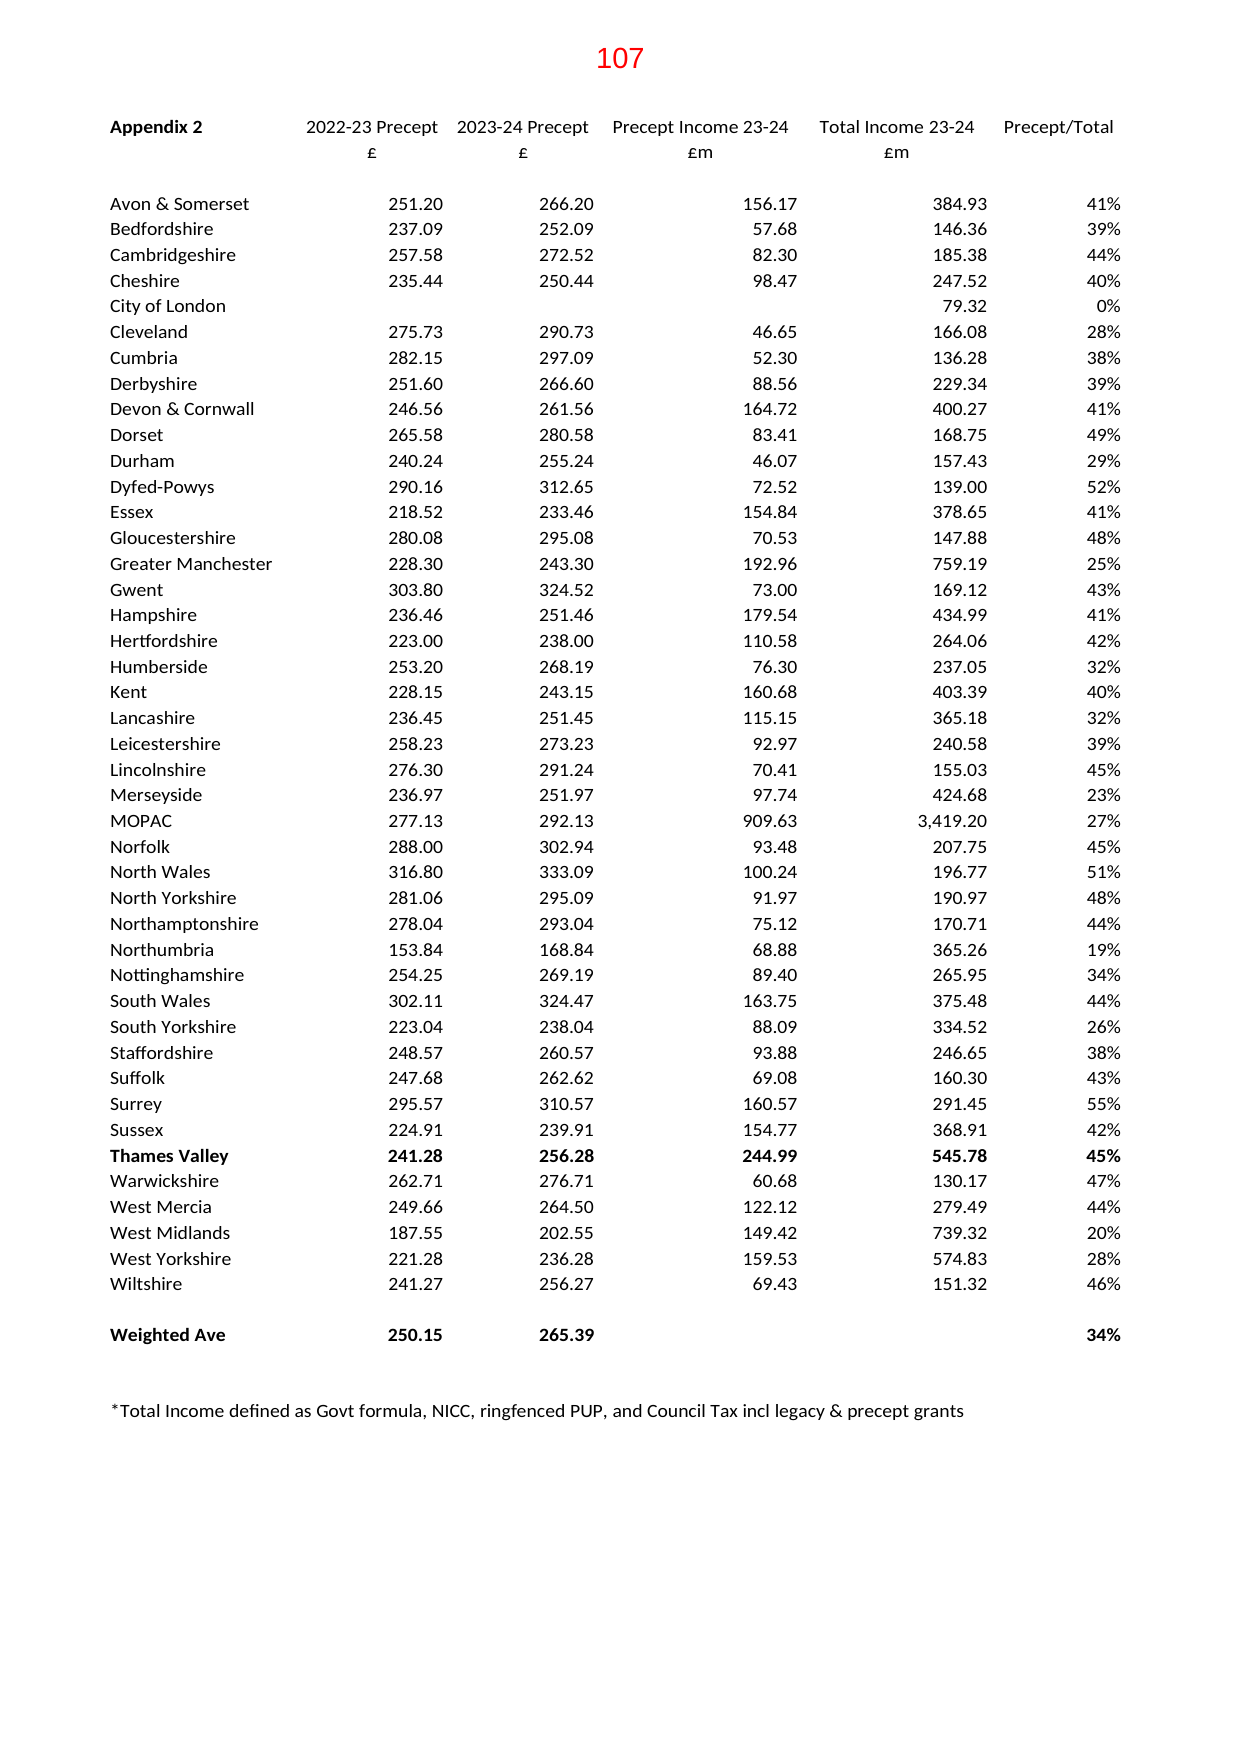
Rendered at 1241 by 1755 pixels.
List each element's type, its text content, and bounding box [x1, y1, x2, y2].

table_cell 228.30 [288, 552, 450, 578]
table_header Precept/Total [995, 118, 1125, 140]
table_cell 45% [995, 758, 1125, 783]
table_cell 256.28 [450, 1144, 603, 1169]
table_cell 41% [995, 604, 1125, 629]
table_cell 261.56 [450, 398, 603, 423]
table_cell Dyfed-Powys [105, 475, 288, 501]
table_cell 46.65 [603, 320, 808, 346]
table_cell 277.13 [288, 809, 450, 835]
table_header Appendix 2 [105, 118, 288, 140]
table_cell Durham [105, 449, 288, 475]
table_cell 241.28 [288, 1144, 450, 1169]
table_cell 32% [995, 655, 1125, 681]
table_cell 400.27 [808, 398, 995, 423]
table_cell 41% [995, 501, 1125, 526]
table_cell Hertfordshire [105, 629, 288, 655]
table_cell 55% [995, 1092, 1125, 1118]
table_header 2023-24 Precept [450, 118, 603, 140]
table_cell 0% [995, 295, 1125, 320]
table_cell 291.45 [808, 1092, 995, 1118]
table_cell 269.19 [450, 964, 603, 989]
table_cell 256.27 [450, 1273, 603, 1311]
table_cell 168.84 [450, 938, 603, 964]
table_cell 250.44 [450, 269, 603, 295]
table_cell 280.08 [288, 526, 450, 552]
table_cell 68.88 [603, 938, 808, 964]
table_cell 250.15 [288, 1311, 450, 1375]
table_cell 34% [995, 964, 1125, 989]
table_cell 69.08 [603, 1067, 808, 1092]
table_cell 292.13 [450, 809, 603, 835]
table_cell *Total Income defined as Govt formula, NICC, ringfenced PUP, and Council Tax incl legacy & precept grants [105, 1375, 1125, 1423]
table_cell Wiltshire [105, 1273, 288, 1311]
table_cell 38% [995, 346, 1125, 372]
table_cell 40% [995, 681, 1125, 706]
table_cell 368.91 [808, 1118, 995, 1144]
table_cell 739.32 [808, 1221, 995, 1247]
table_cell 384.93 [808, 179, 995, 217]
table_cell 44% [995, 1195, 1125, 1221]
table_cell 92.97 [603, 732, 808, 758]
table_cell 333.09 [450, 861, 603, 886]
table_cell 41% [995, 398, 1125, 423]
table_cell 223.04 [288, 1015, 450, 1041]
table_cell 52% [995, 475, 1125, 501]
table_cell 281.06 [288, 886, 450, 912]
table_cell 190.97 [808, 886, 995, 912]
table_cell 196.77 [808, 861, 995, 886]
table_cell 130.17 [808, 1170, 995, 1195]
table_cell Derbyshire [105, 372, 288, 398]
table_cell 229.34 [808, 372, 995, 398]
table_cell 98.47 [603, 269, 808, 295]
table_cell Suffolk [105, 1067, 288, 1092]
table_cell 47% [995, 1170, 1125, 1195]
table_cell 244.99 [603, 1144, 808, 1169]
table_cell 153.84 [288, 938, 450, 964]
table_cell 236.46 [288, 604, 450, 629]
table_cell 25% [995, 552, 1125, 578]
table_cell 228.15 [288, 681, 450, 706]
table_cell [288, 295, 450, 320]
table_cell 251.46 [450, 604, 603, 629]
table_cell 293.04 [450, 912, 603, 938]
table_cell 272.52 [450, 243, 603, 269]
table_cell 266.60 [450, 372, 603, 398]
table_cell West Mercia [105, 1195, 288, 1221]
table_cell 235.44 [288, 269, 450, 295]
table_cell 291.24 [450, 758, 603, 783]
table_cell 52.30 [603, 346, 808, 372]
table_cell [808, 1311, 995, 1375]
table_cell 179.54 [603, 604, 808, 629]
table_header Precept Income 23-24 [603, 118, 808, 140]
table_cell 38% [995, 1041, 1125, 1067]
table_cell 154.77 [603, 1118, 808, 1144]
table_cell 253.20 [288, 655, 450, 681]
table_cell 88.09 [603, 1015, 808, 1041]
table_cell South Wales [105, 989, 288, 1015]
table_cell 187.55 [288, 1221, 450, 1247]
table_cell Cleveland [105, 320, 288, 346]
table_cell 100.24 [603, 861, 808, 886]
table_cell 275.73 [288, 320, 450, 346]
table_cell 218.52 [288, 501, 450, 526]
table_cell 43% [995, 578, 1125, 603]
table_cell 248.57 [288, 1041, 450, 1067]
table_cell [995, 140, 1125, 179]
table_cell 279.49 [808, 1195, 995, 1221]
table_cell 909.63 [603, 809, 808, 835]
table_cell 163.75 [603, 989, 808, 1015]
table_cell Thames Valley [105, 1144, 288, 1169]
table_cell Bedfordshire [105, 218, 288, 243]
table_cell 93.48 [603, 835, 808, 861]
table_header 2022-23 Precept [288, 118, 450, 140]
table_cell Gloucestershire [105, 526, 288, 552]
table_cell 149.42 [603, 1221, 808, 1247]
table_cell 247.52 [808, 269, 995, 295]
table_cell 295.57 [288, 1092, 450, 1118]
table_cell 268.19 [450, 655, 603, 681]
table_cell South Yorkshire [105, 1015, 288, 1041]
table_cell 238.00 [450, 629, 603, 655]
table_cell 70.53 [603, 526, 808, 552]
table_cell 236.97 [288, 784, 450, 809]
table_cell Sussex [105, 1118, 288, 1144]
table_cell 192.96 [603, 552, 808, 578]
table_cell 147.88 [808, 526, 995, 552]
table_cell 759.19 [808, 552, 995, 578]
table_cell 20% [995, 1221, 1125, 1247]
table_cell 251.97 [450, 784, 603, 809]
table_cell 39% [995, 218, 1125, 243]
table_cell 434.99 [808, 604, 995, 629]
table_cell Hampshire [105, 604, 288, 629]
table_cell 262.62 [450, 1067, 603, 1092]
table_cell Dorset [105, 423, 288, 449]
table_cell 139.00 [808, 475, 995, 501]
table_cell Cambridgeshire [105, 243, 288, 269]
table_cell 155.03 [808, 758, 995, 783]
table_cell Northamptonshire [105, 912, 288, 938]
table_cell 70.41 [603, 758, 808, 783]
table_cell 42% [995, 1118, 1125, 1144]
table_cell 48% [995, 526, 1125, 552]
table_cell 258.23 [288, 732, 450, 758]
table_cell Surrey [105, 1092, 288, 1118]
table_cell 266.20 [450, 179, 603, 217]
table_cell 310.57 [450, 1092, 603, 1118]
table_cell Warwickshire [105, 1170, 288, 1195]
table_cell 223.00 [288, 629, 450, 655]
table_cell 239.91 [450, 1118, 603, 1144]
table_cell Leicestershire [105, 732, 288, 758]
table_cell 28% [995, 320, 1125, 346]
table_cell 282.15 [288, 346, 450, 372]
table_cell 260.57 [450, 1041, 603, 1067]
table_cell 295.08 [450, 526, 603, 552]
table_cell 49% [995, 423, 1125, 449]
table_cell 290.16 [288, 475, 450, 501]
table_cell Lancashire [105, 706, 288, 732]
table_cell 97.74 [603, 784, 808, 809]
table_cell 302.11 [288, 989, 450, 1015]
table_cell 91.97 [603, 886, 808, 912]
table_cell 237.05 [808, 655, 995, 681]
table_cell 57.68 [603, 218, 808, 243]
table_cell 46% [995, 1273, 1125, 1311]
table_cell 233.46 [450, 501, 603, 526]
table_cell 303.80 [288, 578, 450, 603]
table_cell 262.71 [288, 1170, 450, 1195]
table_cell 254.25 [288, 964, 450, 989]
table_cell 160.30 [808, 1067, 995, 1092]
table_cell 251.60 [288, 372, 450, 398]
table_cell 166.08 [808, 320, 995, 346]
table_cell 79.32 [808, 295, 995, 320]
table_cell 238.04 [450, 1015, 603, 1041]
table_cell [105, 140, 288, 179]
table_cell 146.36 [808, 218, 995, 243]
table_cell Essex [105, 501, 288, 526]
table_cell 83.41 [603, 423, 808, 449]
table_cell 236.45 [288, 706, 450, 732]
table_cell 69.43 [603, 1273, 808, 1311]
table_cell Nottinghamshire [105, 964, 288, 989]
table_cell 159.53 [603, 1247, 808, 1272]
table_cell 265.39 [450, 1311, 603, 1375]
table_cell 42% [995, 629, 1125, 655]
table_cell 257.58 [288, 243, 450, 269]
table_cell 324.52 [450, 578, 603, 603]
table_cell 264.50 [450, 1195, 603, 1221]
table_cell 32% [995, 706, 1125, 732]
table_cell 324.47 [450, 989, 603, 1015]
table_cell 73.00 [603, 578, 808, 603]
table_cell Northumbria [105, 938, 288, 964]
table_cell 115.15 [603, 706, 808, 732]
table_cell 45% [995, 1144, 1125, 1169]
table_cell 207.75 [808, 835, 995, 861]
table_cell 160.68 [603, 681, 808, 706]
table_cell 122.12 [603, 1195, 808, 1221]
table_cell 276.71 [450, 1170, 603, 1195]
table_cell 23% [995, 784, 1125, 809]
table_cell 39% [995, 372, 1125, 398]
table_cell Cumbria [105, 346, 288, 372]
table_cell North Wales [105, 861, 288, 886]
table_header Total Income 23-24 [808, 118, 995, 140]
table_cell 378.65 [808, 501, 995, 526]
table_cell 41% [995, 179, 1125, 217]
table_cell 44% [995, 989, 1125, 1015]
table_cell 168.75 [808, 423, 995, 449]
table_cell 93.88 [603, 1041, 808, 1067]
table_cell 136.28 [808, 346, 995, 372]
table_cell 276.30 [288, 758, 450, 783]
table_cell 424.68 [808, 784, 995, 809]
table_cell 251.45 [450, 706, 603, 732]
table_cell Avon & Somerset [105, 179, 288, 217]
table_cell [603, 295, 808, 320]
table_cell 27% [995, 809, 1125, 835]
table_cell £m [603, 140, 808, 179]
table_cell 185.38 [808, 243, 995, 269]
table_cell 26% [995, 1015, 1125, 1041]
table_cell 3,419.20 [808, 809, 995, 835]
table_cell 60.68 [603, 1170, 808, 1195]
table_cell 249.66 [288, 1195, 450, 1221]
table_cell 43% [995, 1067, 1125, 1092]
table_cell 44% [995, 912, 1125, 938]
table_cell West Yorkshire [105, 1247, 288, 1272]
table_cell 246.65 [808, 1041, 995, 1067]
table_cell Devon & Cornwall [105, 398, 288, 423]
table_cell North Yorkshire [105, 886, 288, 912]
table_cell 255.24 [450, 449, 603, 475]
table_cell 251.20 [288, 179, 450, 217]
table_cell 574.83 [808, 1247, 995, 1272]
table_cell 236.28 [450, 1247, 603, 1272]
table_cell £m [808, 140, 995, 179]
table_cell 265.58 [288, 423, 450, 449]
table_cell 243.15 [450, 681, 603, 706]
table_cell 334.52 [808, 1015, 995, 1041]
table_cell 51% [995, 861, 1125, 886]
table_cell 240.24 [288, 449, 450, 475]
table_cell 88.56 [603, 372, 808, 398]
table_cell 241.27 [288, 1273, 450, 1311]
table_cell 89.40 [603, 964, 808, 989]
table_cell 365.26 [808, 938, 995, 964]
table_cell 302.94 [450, 835, 603, 861]
table_cell 545.78 [808, 1144, 995, 1169]
table_cell 237.09 [288, 218, 450, 243]
table_cell 19% [995, 938, 1125, 964]
table_cell 151.32 [808, 1273, 995, 1311]
table_cell Staffordshire [105, 1041, 288, 1067]
table_cell Humberside [105, 655, 288, 681]
table_cell 295.09 [450, 886, 603, 912]
table_cell Norfolk [105, 835, 288, 861]
table_cell West Midlands [105, 1221, 288, 1247]
table_cell 170.71 [808, 912, 995, 938]
table_cell 403.39 [808, 681, 995, 706]
table_cell £ [450, 140, 603, 179]
table_cell 169.12 [808, 578, 995, 603]
table_cell 221.28 [288, 1247, 450, 1272]
table_cell 264.06 [808, 629, 995, 655]
table_cell 76.30 [603, 655, 808, 681]
table_cell Greater Manchester [105, 552, 288, 578]
table_cell 46.07 [603, 449, 808, 475]
table_cell 110.58 [603, 629, 808, 655]
table_cell 156.17 [603, 179, 808, 217]
table_cell 45% [995, 835, 1125, 861]
table_cell 246.56 [288, 398, 450, 423]
table_cell 280.58 [450, 423, 603, 449]
table_cell 290.73 [450, 320, 603, 346]
table_cell 157.43 [808, 449, 995, 475]
table_cell 48% [995, 886, 1125, 912]
table_cell 375.48 [808, 989, 995, 1015]
table_cell Lincolnshire [105, 758, 288, 783]
table_cell 160.57 [603, 1092, 808, 1118]
table_cell 154.84 [603, 501, 808, 526]
table_cell 224.91 [288, 1118, 450, 1144]
table_cell 82.30 [603, 243, 808, 269]
table_cell 39% [995, 732, 1125, 758]
table_cell 365.18 [808, 706, 995, 732]
table_cell [603, 1311, 808, 1375]
table_cell [450, 295, 603, 320]
table_cell Merseyside [105, 784, 288, 809]
table_cell 202.55 [450, 1221, 603, 1247]
table_cell 240.58 [808, 732, 995, 758]
table_cell Kent [105, 681, 288, 706]
table_cell 273.23 [450, 732, 603, 758]
table_cell 265.95 [808, 964, 995, 989]
table_cell Cheshire [105, 269, 288, 295]
table_cell 34% [995, 1311, 1125, 1375]
table_cell City of London [105, 295, 288, 320]
table_cell 247.68 [288, 1067, 450, 1092]
table_cell 164.72 [603, 398, 808, 423]
table_cell 252.09 [450, 218, 603, 243]
table_cell 40% [995, 269, 1125, 295]
table_cell £ [288, 140, 450, 179]
table_cell 29% [995, 449, 1125, 475]
table_cell 312.65 [450, 475, 603, 501]
table_cell 288.00 [288, 835, 450, 861]
table_cell Weighted Ave [105, 1311, 288, 1375]
table_cell 44% [995, 243, 1125, 269]
table_cell 278.04 [288, 912, 450, 938]
table_cell 297.09 [450, 346, 603, 372]
table_cell 316.80 [288, 861, 450, 886]
table_cell MOPAC [105, 809, 288, 835]
table_cell 72.52 [603, 475, 808, 501]
table_cell 28% [995, 1247, 1125, 1272]
table_cell 243.30 [450, 552, 603, 578]
table_cell Gwent [105, 578, 288, 603]
table_cell 75.12 [603, 912, 808, 938]
